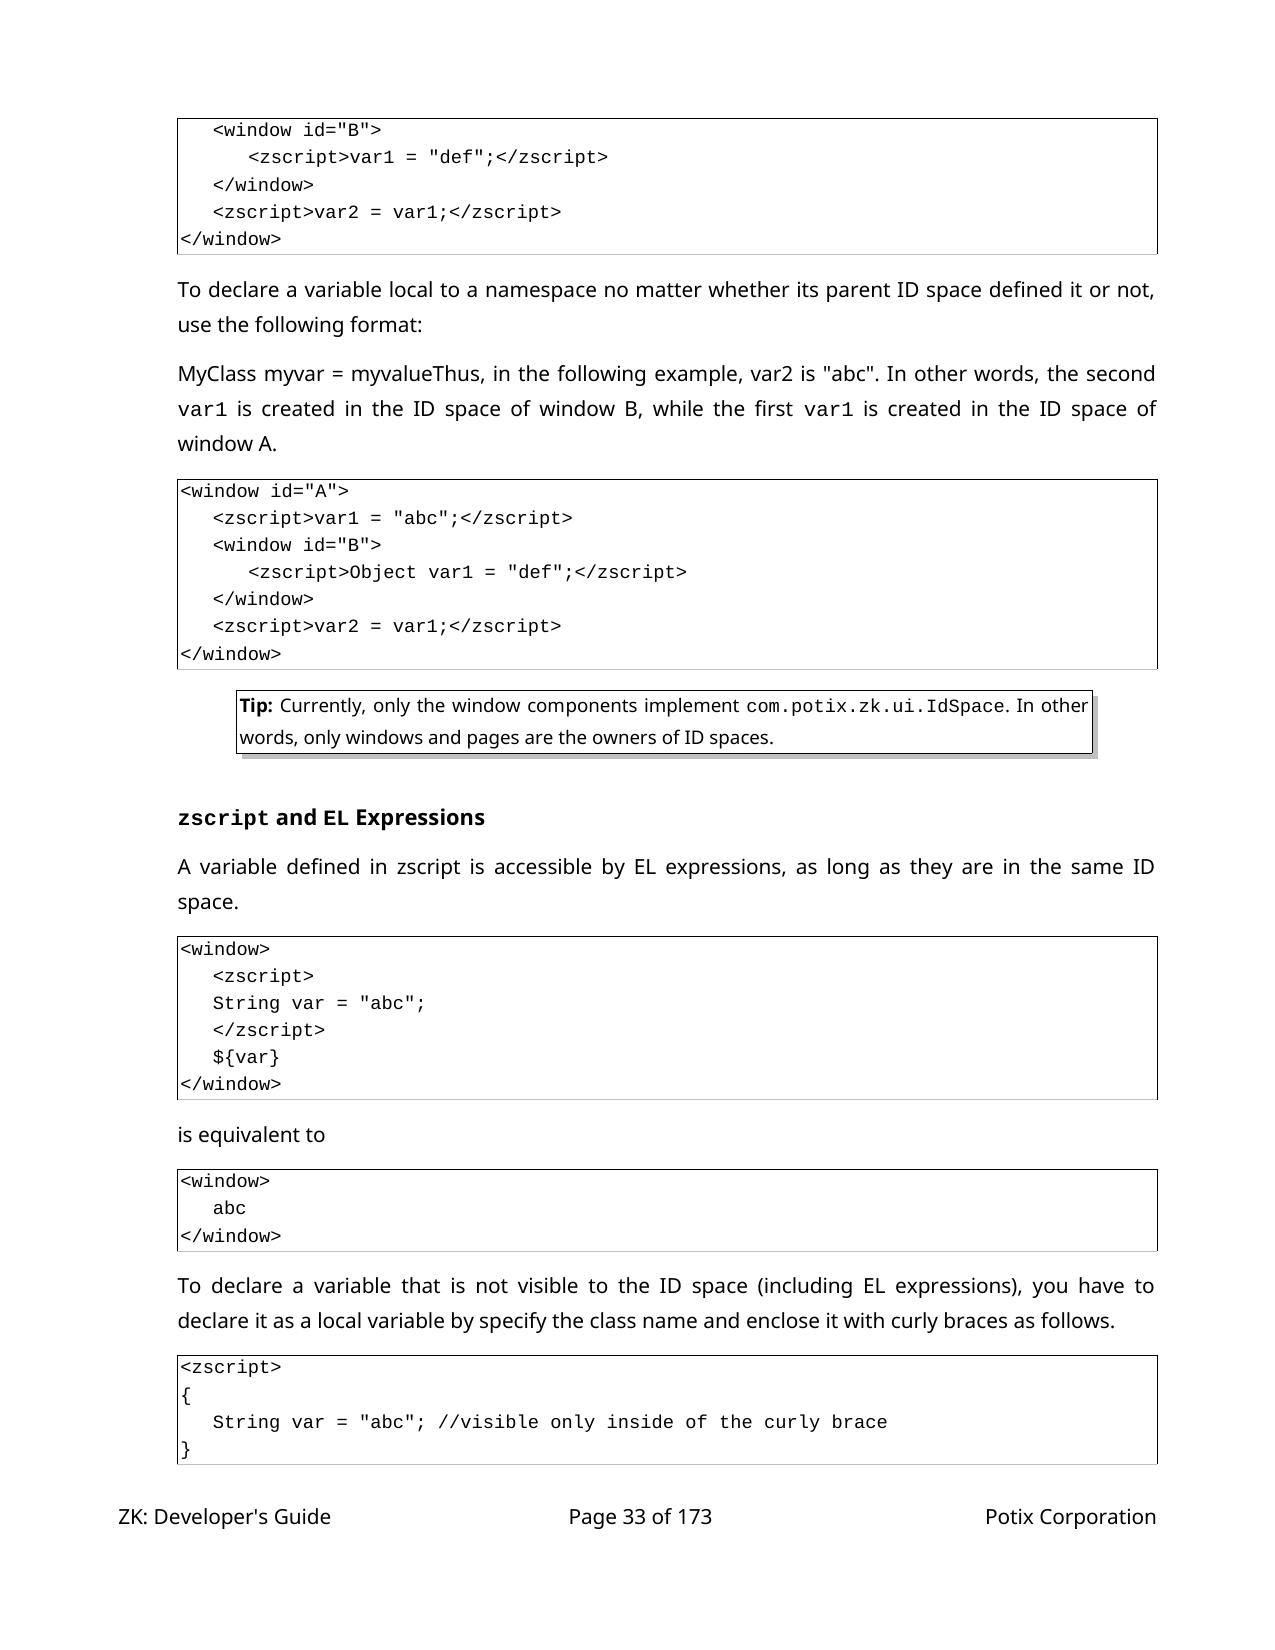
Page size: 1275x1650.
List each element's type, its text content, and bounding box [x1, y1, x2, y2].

text </window> [178, 642, 1157, 669]
text </window> [178, 587, 1157, 611]
text <zscript> [178, 963, 1157, 988]
text String var = "abc"; [178, 991, 1157, 1015]
text To declare a variable that is not visible to the ID space (including EL expressions), you have to declare it as a local variable by specify the class name and enclose it with curly braces as follows. [177, 1271, 1157, 1335]
text </window> [178, 1072, 1157, 1099]
text { [178, 1383, 1157, 1407]
text <window id="B"> [178, 533, 1157, 557]
text <zscript>var1 = "def";</zscript> [178, 145, 1157, 169]
text ${var} [178, 1045, 1157, 1069]
text Tip: Currently, only the window components implement com.potix.zk.ui.IdSpace. In other words, only windows and pages are the owners of ID spaces. [237, 691, 1092, 753]
text To declare a variable local to a namespace no matter whether its parent ID space defined it or not, use the following format: [177, 275, 1157, 338]
text <window> [178, 1170, 1157, 1193]
text </window> [178, 227, 1157, 254]
text </window> [178, 1223, 1157, 1251]
text MyClass myvar = myvalueThus, in the following example, var2 is "abc". In other words, the second var1 is created in the ID space of window B, while the first var1 is created in the ID space of window A. [177, 359, 1157, 458]
text </window> [178, 172, 1157, 197]
text String var = "abc"; //visible only inside of the curly brace [178, 1410, 1157, 1434]
text <zscript>var2 = var1;</zscript> [178, 200, 1157, 224]
text <zscript>var2 = var1;</zscript> [178, 614, 1157, 639]
text <window id="A"> [178, 480, 1157, 503]
text <zscript> [178, 1356, 1157, 1380]
text </zscript> [178, 1018, 1157, 1042]
text <window id="B"> [178, 119, 1157, 142]
subtitle zscript and EL Expressions [177, 802, 1157, 832]
text <zscript>Object var1 = "def";</zscript> [178, 560, 1157, 584]
text A variable defined in zscript is accessible by EL expressions, as long as they are in the same ID space. [177, 852, 1157, 916]
text is equivalent to [177, 1120, 1157, 1148]
text } [178, 1437, 1157, 1464]
text <zscript>var1 = "abc";</zscript> [178, 506, 1157, 530]
text <window> [178, 937, 1157, 961]
text abc [178, 1196, 1157, 1221]
